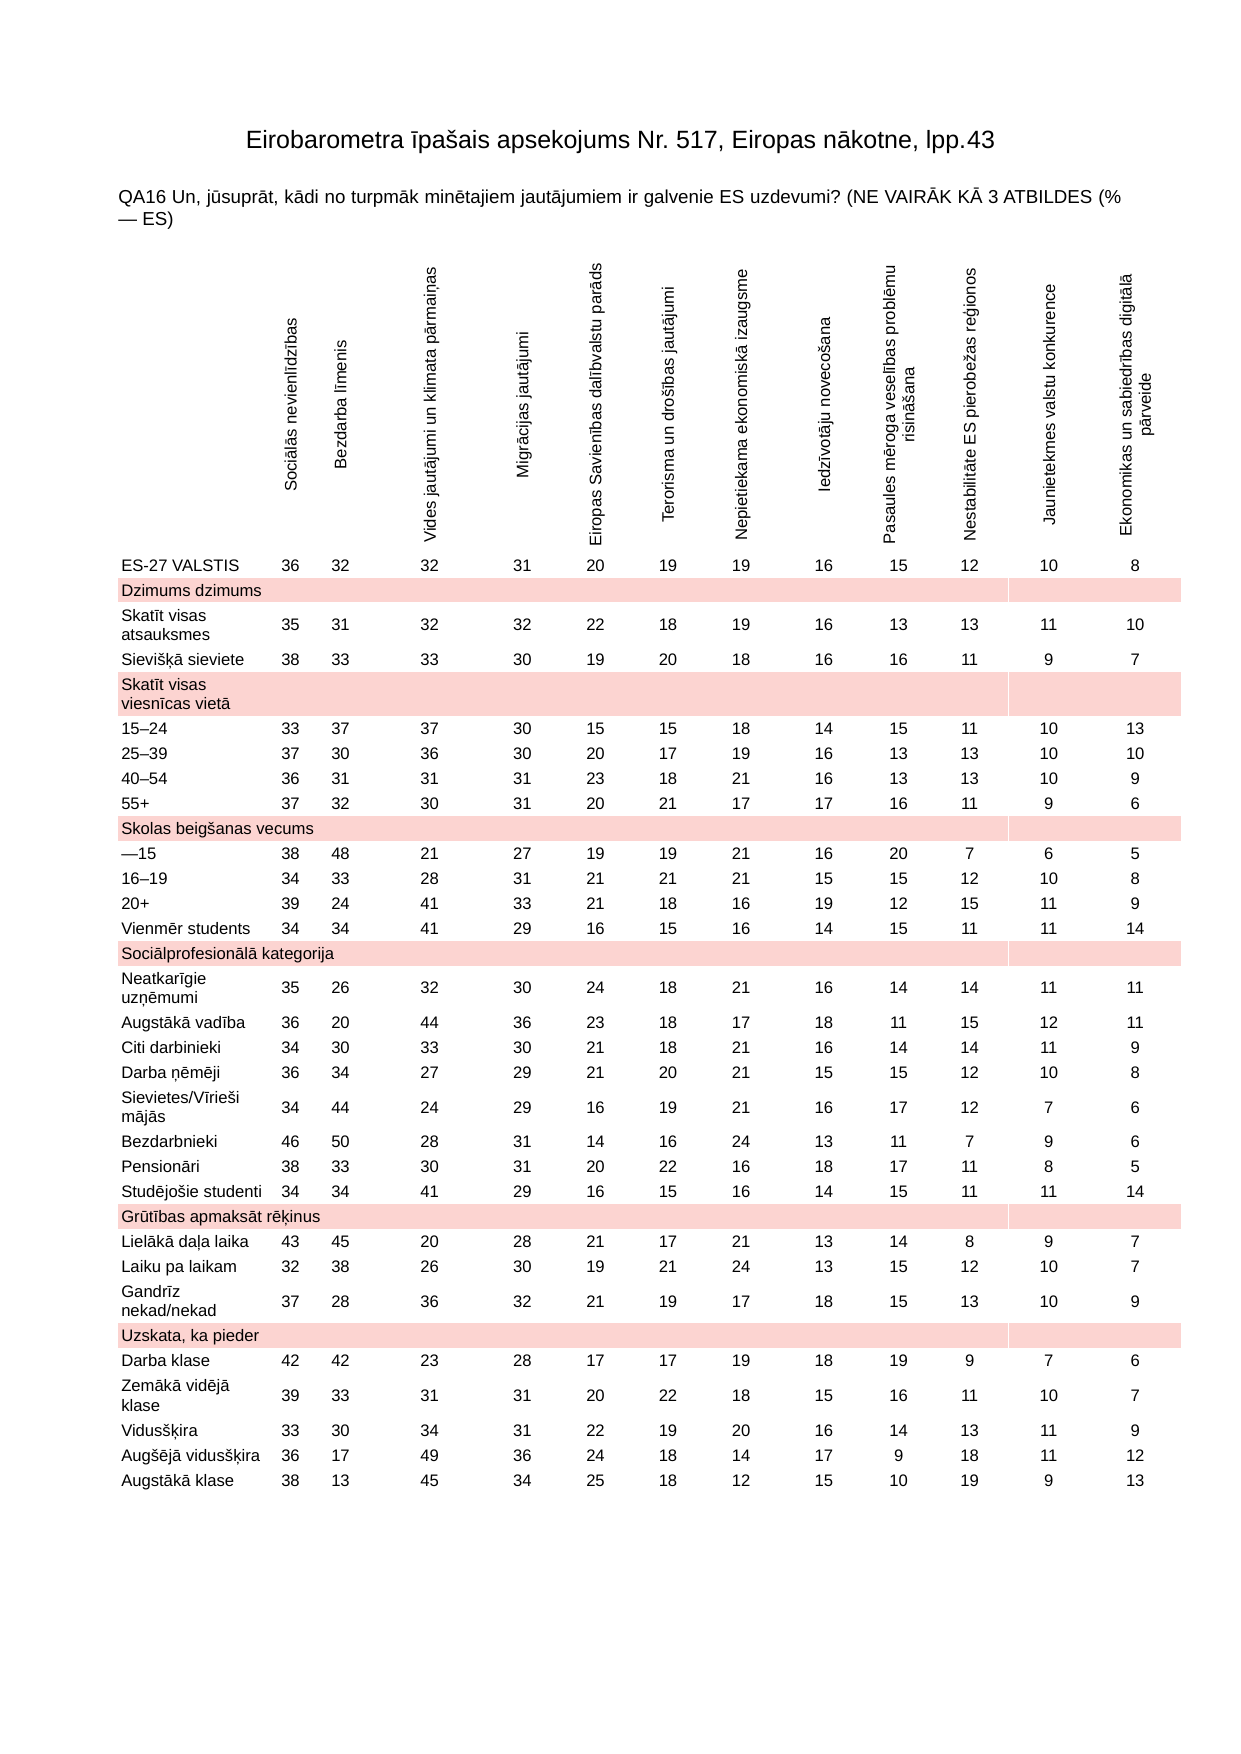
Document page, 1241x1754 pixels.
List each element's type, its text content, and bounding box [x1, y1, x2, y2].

table_cell 41 [371, 916, 488, 941]
table_cell 16 [867, 791, 930, 816]
table_cell 13 [781, 1229, 867, 1254]
table_cell 5 [1089, 841, 1181, 866]
table_cell 30 [488, 966, 556, 1010]
table_cell 31 [488, 553, 556, 577]
table_cell 36 [271, 1443, 309, 1467]
table_cell 38 [271, 647, 309, 672]
table_cell 7 [930, 1129, 1008, 1154]
table_cell [556, 941, 634, 966]
table_cell 8 [1089, 553, 1181, 577]
table_cell 32 [371, 603, 488, 647]
table_cell 18 [634, 1443, 701, 1467]
table_cell 21 [701, 1060, 781, 1085]
table_cell 20 [634, 647, 701, 672]
table_cell 31 [371, 1373, 488, 1417]
table_cell 44 [371, 1010, 488, 1035]
table_header Nestabilitāte ES pierobežas reģionos [930, 257, 1008, 552]
table_cell [781, 816, 867, 841]
table_cell 24 [556, 966, 634, 1010]
table_cell 13 [930, 1279, 1008, 1323]
table_cell [1009, 941, 1089, 966]
table_cell 14 [701, 1443, 781, 1467]
table_cell 21 [634, 866, 701, 891]
table_cell 9 [1009, 1468, 1089, 1492]
table_cell [634, 941, 701, 966]
table_cell 46 [271, 1129, 309, 1154]
table_cell 24 [309, 891, 371, 916]
table_cell [1009, 1323, 1089, 1348]
table_cell 21 [371, 841, 488, 866]
table_cell 9 [1009, 1129, 1089, 1154]
table_cell 11 [1089, 966, 1181, 1010]
table_cell [1089, 1204, 1181, 1229]
table_cell 38 [309, 1254, 371, 1279]
table_header Migrācijas jautājumi [488, 257, 556, 552]
table_cell 14 [930, 966, 1008, 1010]
table_cell 33 [271, 716, 309, 741]
text QA16 Un, jūsuprāt, kādi no turpmāk minētajiem jautājumiem ir galvenie ES uzdevumi? (NE VAIRĀK KĀ 3 ATBILDES (% — ES) [118, 186, 1122, 229]
table_cell 13 [1089, 716, 1181, 741]
table_cell [488, 1323, 556, 1348]
table_cell 10 [1009, 1254, 1089, 1279]
table_cell 36 [271, 1060, 309, 1085]
table_cell 17 [634, 1348, 701, 1373]
table_cell 19 [634, 553, 701, 577]
table_cell 31 [488, 1154, 556, 1179]
table_cell 14 [781, 716, 867, 741]
table_cell 21 [701, 866, 781, 891]
table_cell 29 [488, 1179, 556, 1204]
table_cell 16 [781, 553, 867, 577]
table_cell 10 [867, 1468, 930, 1492]
table_cell [634, 1204, 701, 1229]
table_cell 12 [930, 1254, 1008, 1279]
table_cell 14 [1089, 916, 1181, 941]
table_cell 15 [634, 916, 701, 941]
table_cell 36 [371, 1279, 488, 1323]
table_cell 6 [1089, 1348, 1181, 1373]
table_cell 32 [371, 966, 488, 1010]
table_cell 8 [1089, 866, 1181, 891]
table_cell 16 [701, 891, 781, 916]
table_cell 21 [701, 1085, 781, 1129]
table_cell [781, 1204, 867, 1229]
table_cell 15 [867, 916, 930, 941]
table_cell 14 [781, 1179, 867, 1204]
table_cell 13 [781, 1254, 867, 1279]
table_cell 13 [867, 603, 930, 647]
table_cell 12 [1089, 1443, 1181, 1467]
table_cell 17 [634, 1229, 701, 1254]
table_cell 42 [271, 1348, 309, 1373]
table_cell 16 [556, 916, 634, 941]
table_cell 20 [867, 841, 930, 866]
table_cell Augšējā vidusšķira [118, 1443, 271, 1467]
table_cell 15 [634, 716, 701, 741]
table_cell [701, 941, 781, 966]
table_cell 9 [1089, 1418, 1181, 1442]
table_cell 35 [271, 603, 309, 647]
table_cell 21 [556, 866, 634, 891]
table_cell 20 [701, 1418, 781, 1442]
table_cell 15 [634, 1179, 701, 1204]
table_cell [271, 672, 309, 716]
table_cell 5 [1089, 1154, 1181, 1179]
table_header Iedzīvotāju novecošana [781, 257, 867, 552]
table_cell 32 [488, 603, 556, 647]
table_cell 16–19 [118, 866, 271, 891]
table_cell 33 [488, 891, 556, 916]
table_cell 26 [371, 1254, 488, 1279]
table_cell 11 [1009, 916, 1089, 941]
table_header Ekonomikas un sabiedrības digitālā pārveide [1089, 257, 1181, 552]
table_cell 42 [309, 1348, 371, 1373]
table_cell 17 [701, 1010, 781, 1035]
table_cell 11 [930, 1179, 1008, 1204]
table_cell 16 [867, 1373, 930, 1417]
table_cell 15 [781, 866, 867, 891]
table_cell 19 [781, 891, 867, 916]
table_cell Gandrīz nekad/nekad [118, 1279, 271, 1323]
table_cell Skatīt visas atsauksmes [118, 603, 271, 647]
table_cell 18 [634, 966, 701, 1010]
table_cell 16 [781, 841, 867, 866]
table_cell 34 [309, 916, 371, 941]
table_cell 7 [1009, 1085, 1089, 1129]
table_cell 27 [488, 841, 556, 866]
table_cell 17 [867, 1154, 930, 1179]
table_cell 44 [309, 1085, 371, 1129]
table_cell 19 [556, 841, 634, 866]
table_cell 12 [930, 553, 1008, 577]
table_cell 13 [930, 766, 1008, 791]
table_cell 16 [634, 1129, 701, 1154]
table_cell 41 [371, 1179, 488, 1204]
table_cell 36 [271, 553, 309, 577]
table_cell 55+ [118, 791, 271, 816]
table_cell 12 [930, 1060, 1008, 1085]
table_cell 22 [634, 1154, 701, 1179]
table_cell 17 [781, 1443, 867, 1467]
table_cell 21 [556, 891, 634, 916]
table_cell 21 [701, 766, 781, 791]
table_cell 21 [701, 966, 781, 1010]
table_cell 21 [556, 1279, 634, 1323]
table_cell 30 [488, 647, 556, 672]
table_cell 15 [930, 1010, 1008, 1035]
table_cell 17 [556, 1348, 634, 1373]
table_cell 33 [371, 1035, 488, 1060]
table_cell 9 [1089, 766, 1181, 791]
table_cell Sievietes/Vīrieši mājās [118, 1085, 271, 1129]
table_cell 27 [371, 1060, 488, 1085]
table_cell 18 [634, 603, 701, 647]
table_cell [867, 816, 930, 841]
table_header Nepietiekama ekonomiskā izaugsme [701, 257, 781, 552]
table_cell 16 [781, 603, 867, 647]
table_cell 34 [271, 1179, 309, 1204]
table_cell 11 [1009, 966, 1089, 1010]
table_cell [271, 578, 309, 602]
table_cell 12 [1009, 1010, 1089, 1035]
table_cell 20 [556, 741, 634, 766]
table_cell 18 [781, 1279, 867, 1323]
table_cell [930, 816, 1008, 841]
table_cell 35 [271, 966, 309, 1010]
table_cell 19 [701, 603, 781, 647]
table_cell 39 [271, 891, 309, 916]
table_cell Bezdarbnieki [118, 1129, 271, 1154]
table_cell 15 [867, 1060, 930, 1085]
table_cell 31 [488, 1373, 556, 1417]
table_cell 17 [309, 1443, 371, 1467]
table_cell 33 [309, 647, 371, 672]
table_cell 14 [867, 966, 930, 1010]
table_cell [781, 1323, 867, 1348]
table_cell 7 [1089, 1373, 1181, 1417]
table_cell 30 [309, 1418, 371, 1442]
table_header [118, 257, 271, 552]
table_cell [488, 941, 556, 966]
table_cell [371, 672, 488, 716]
table_cell Sievišķā sieviete [118, 647, 271, 672]
table_cell 8 [1089, 1060, 1181, 1085]
table_cell 19 [634, 841, 701, 866]
table_cell 37 [271, 1279, 309, 1323]
table_cell 22 [556, 1418, 634, 1442]
table_cell 34 [371, 1418, 488, 1442]
table_cell 11 [930, 716, 1008, 741]
table_cell 18 [634, 1035, 701, 1060]
table_cell 18 [701, 716, 781, 741]
table_cell 15–24 [118, 716, 271, 741]
table_cell 21 [556, 1060, 634, 1085]
table_cell 38 [271, 1154, 309, 1179]
table_cell 30 [309, 1035, 371, 1060]
table_cell [701, 816, 781, 841]
table_cell [1009, 578, 1089, 602]
table_cell 21 [634, 791, 701, 816]
table_cell 13 [867, 766, 930, 791]
table_cell 34 [309, 1179, 371, 1204]
table_cell [781, 672, 867, 716]
table_cell 11 [1009, 891, 1089, 916]
table_cell 22 [556, 603, 634, 647]
table_cell 19 [634, 1279, 701, 1323]
table_cell 34 [271, 916, 309, 941]
table_cell 10 [1009, 1279, 1089, 1323]
table_cell 21 [556, 1229, 634, 1254]
table_cell Citi darbinieki [118, 1035, 271, 1060]
table_cell 24 [371, 1085, 488, 1129]
table_cell 9 [867, 1443, 930, 1467]
table_cell 10 [1009, 1060, 1089, 1085]
table_cell 20 [556, 791, 634, 816]
table_cell 19 [867, 1348, 930, 1373]
table_cell Vienmēr students [118, 916, 271, 941]
table_cell 19 [556, 1254, 634, 1279]
table_cell 18 [781, 1154, 867, 1179]
table_cell 16 [701, 916, 781, 941]
table_cell 26 [309, 966, 371, 1010]
table_cell 30 [488, 741, 556, 766]
table_cell 31 [309, 766, 371, 791]
table_cell 38 [271, 1468, 309, 1492]
table_cell Darba klase [118, 1348, 271, 1373]
table_cell [781, 941, 867, 966]
table_cell 28 [371, 866, 488, 891]
table_cell 18 [781, 1010, 867, 1035]
table_cell 22 [634, 1373, 701, 1417]
table_cell 20+ [118, 891, 271, 916]
table_cell [634, 1323, 701, 1348]
table_cell 33 [309, 1373, 371, 1417]
table_cell Vidusšķira [118, 1418, 271, 1442]
table_cell [556, 1323, 634, 1348]
table_cell 34 [271, 1085, 309, 1129]
table_cell 31 [488, 791, 556, 816]
table_cell 31 [488, 1129, 556, 1154]
table_header Sociālās nevienlīdzības [271, 257, 309, 552]
table_cell 11 [930, 791, 1008, 816]
table_cell 11 [1089, 1010, 1181, 1035]
table_cell [556, 1204, 634, 1229]
table_cell 37 [271, 741, 309, 766]
table_cell 15 [781, 1468, 867, 1492]
table_cell 16 [781, 966, 867, 1010]
table_cell 15 [781, 1373, 867, 1417]
table_cell 32 [271, 1254, 309, 1279]
table_cell 15 [867, 716, 930, 741]
table_cell 31 [371, 766, 488, 791]
table_cell 23 [556, 766, 634, 791]
table_cell 49 [371, 1443, 488, 1467]
table_cell [1089, 578, 1181, 602]
table_cell Augstākā klase [118, 1468, 271, 1492]
table_cell 10 [1009, 741, 1089, 766]
table_cell [556, 816, 634, 841]
table_cell 10 [1009, 766, 1089, 791]
table_cell 18 [634, 1468, 701, 1492]
table_cell 14 [781, 916, 867, 941]
table_cell Grūtības apmaksāt rēķinus [118, 1204, 488, 1229]
table_cell 21 [701, 1035, 781, 1060]
table_cell 12 [930, 866, 1008, 891]
table_header Terorisma un drošības jautājumi [634, 257, 701, 552]
table_cell 11 [1009, 1443, 1089, 1467]
table_header Pasaules mēroga veselības problēmu risināšana [867, 257, 930, 552]
table_cell 11 [930, 916, 1008, 941]
table_cell 17 [701, 1279, 781, 1323]
table_cell 29 [488, 1060, 556, 1085]
table_cell 8 [930, 1229, 1008, 1254]
table_cell 17 [634, 741, 701, 766]
table_cell 30 [371, 1154, 488, 1179]
table_cell 18 [701, 647, 781, 672]
table_cell 45 [371, 1468, 488, 1492]
table_cell 18 [701, 1373, 781, 1417]
table_cell 13 [930, 741, 1008, 766]
table_cell 7 [1009, 1348, 1089, 1373]
table_cell 33 [309, 866, 371, 891]
table_cell [488, 578, 556, 602]
table_cell 36 [488, 1443, 556, 1467]
table_cell [488, 816, 556, 841]
table_cell 31 [309, 603, 371, 647]
table_cell [1009, 816, 1089, 841]
table_cell 36 [371, 741, 488, 766]
table_cell [930, 1323, 1008, 1348]
table_cell 19 [634, 1418, 701, 1442]
table_cell [634, 578, 701, 602]
table_cell 11 [867, 1129, 930, 1154]
table_cell 20 [556, 553, 634, 577]
table_cell 10 [1009, 1373, 1089, 1417]
table_cell Pensionāri [118, 1154, 271, 1179]
table_cell 30 [488, 1035, 556, 1060]
table_cell 21 [701, 1229, 781, 1254]
table_cell 15 [867, 1279, 930, 1323]
table_cell Darba ņēmēji [118, 1060, 271, 1085]
table_cell 33 [371, 647, 488, 672]
table_cell 36 [271, 1010, 309, 1035]
table_cell 18 [781, 1348, 867, 1373]
table_cell 48 [309, 841, 371, 866]
table_cell 31 [488, 1418, 556, 1442]
table_cell 9 [930, 1348, 1008, 1373]
table_cell Sociālprofesionālā kategorija [118, 941, 488, 966]
table_cell [701, 672, 781, 716]
table_cell 28 [309, 1279, 371, 1323]
table_cell 16 [556, 1085, 634, 1129]
table_cell 23 [371, 1348, 488, 1373]
table_cell 10 [1009, 553, 1089, 577]
table_cell 29 [488, 916, 556, 941]
table_cell [781, 578, 867, 602]
table_cell 10 [1009, 866, 1089, 891]
table_cell 30 [488, 716, 556, 741]
table_cell [1089, 672, 1181, 716]
table_cell 19 [701, 741, 781, 766]
table_cell 20 [634, 1060, 701, 1085]
table_cell 10 [1089, 741, 1181, 766]
table_cell 6 [1089, 1085, 1181, 1129]
table_cell —15 [118, 841, 271, 866]
table_cell [309, 578, 371, 602]
table_cell 28 [488, 1348, 556, 1373]
table_cell 13 [930, 1418, 1008, 1442]
table_cell 23 [556, 1010, 634, 1035]
table_cell 7 [1089, 647, 1181, 672]
table_cell 33 [309, 1154, 371, 1179]
table_cell 17 [701, 791, 781, 816]
table_cell [1089, 1323, 1181, 1348]
table_cell 6 [1009, 841, 1089, 866]
table_cell 9 [1089, 1279, 1181, 1323]
table_cell 20 [556, 1154, 634, 1179]
table_cell 39 [271, 1373, 309, 1417]
table_cell Studējošie studenti [118, 1179, 271, 1204]
table_cell 6 [1089, 791, 1181, 816]
table_cell [488, 672, 556, 716]
table_cell 36 [271, 766, 309, 791]
table_cell 11 [1009, 1035, 1089, 1060]
table_cell 19 [701, 1348, 781, 1373]
table_cell 24 [701, 1129, 781, 1154]
table_cell 43 [271, 1229, 309, 1254]
table_header Bezdarba līmenis [309, 257, 371, 552]
table_cell 34 [309, 1060, 371, 1085]
table_cell 14 [867, 1229, 930, 1254]
table_cell 20 [371, 1229, 488, 1254]
table_cell [930, 1204, 1008, 1229]
table_cell [1089, 816, 1181, 841]
table_cell 30 [488, 1254, 556, 1279]
table_cell 15 [867, 553, 930, 577]
table_cell [1009, 672, 1089, 716]
table_cell 9 [1089, 1035, 1181, 1060]
table_cell 34 [271, 866, 309, 891]
table_cell 15 [867, 1254, 930, 1279]
table_cell 32 [309, 553, 371, 577]
table_cell 11 [1009, 1179, 1089, 1204]
table_cell [371, 578, 488, 602]
table_cell 14 [1089, 1179, 1181, 1204]
table_cell 37 [309, 716, 371, 741]
table_cell Skatīt visas viesnīcas vietā [118, 672, 271, 716]
table_cell 41 [371, 891, 488, 916]
table_cell 32 [371, 553, 488, 577]
table_cell 28 [371, 1129, 488, 1154]
table_cell 38 [271, 841, 309, 866]
table_cell 19 [930, 1468, 1008, 1492]
table_cell 21 [634, 1254, 701, 1279]
table_cell [1089, 941, 1181, 966]
table_cell 16 [781, 1085, 867, 1129]
table_header Eiropas Savienības dalībvalstu parāds [556, 257, 634, 552]
table_cell Neatkarīgie uzņēmumi [118, 966, 271, 1010]
table_cell 32 [488, 1279, 556, 1323]
table_cell 16 [781, 766, 867, 791]
table_cell 20 [309, 1010, 371, 1035]
table_cell Uzskata, ka pieder [118, 1323, 488, 1348]
table_cell 21 [701, 841, 781, 866]
table_cell [634, 672, 701, 716]
table_cell 14 [867, 1418, 930, 1442]
table_cell 17 [867, 1085, 930, 1129]
table_cell 6 [1089, 1129, 1181, 1154]
table_cell 13 [867, 741, 930, 766]
table_cell [556, 578, 634, 602]
table_cell 10 [1009, 716, 1089, 741]
table_cell Laiku pa laikam [118, 1254, 271, 1279]
table_cell [930, 672, 1008, 716]
table_cell 31 [488, 766, 556, 791]
table_cell 9 [1009, 791, 1089, 816]
table_cell 12 [867, 891, 930, 916]
table_cell 30 [371, 791, 488, 816]
table_cell Dzimums dzimums [118, 578, 271, 602]
table_cell 8 [1009, 1154, 1089, 1179]
table_cell 19 [634, 1085, 701, 1129]
table_cell 25–39 [118, 741, 271, 766]
table_cell 16 [556, 1179, 634, 1204]
table_cell 9 [1089, 891, 1181, 916]
table_cell [488, 1204, 556, 1229]
table_cell 16 [781, 741, 867, 766]
table_cell 14 [930, 1035, 1008, 1060]
table_cell 29 [488, 1085, 556, 1129]
table_cell 24 [701, 1254, 781, 1279]
table_cell Augstākā vadība [118, 1010, 271, 1035]
table_cell 14 [556, 1129, 634, 1154]
table_cell 11 [1009, 1418, 1089, 1442]
table_cell Zemākā vidējā klase [118, 1373, 271, 1417]
table_cell 21 [556, 1035, 634, 1060]
table_cell 33 [271, 1418, 309, 1442]
table_cell 7 [1089, 1254, 1181, 1279]
table_cell 15 [556, 716, 634, 741]
table_cell 19 [556, 647, 634, 672]
table_cell [930, 578, 1008, 602]
table_cell 18 [634, 766, 701, 791]
table_cell 15 [867, 1179, 930, 1204]
table_cell [701, 1323, 781, 1348]
table_cell 13 [781, 1129, 867, 1154]
table_cell 9 [1009, 647, 1089, 672]
table_cell 14 [867, 1035, 930, 1060]
table_cell 16 [781, 1418, 867, 1442]
table_cell [309, 672, 371, 716]
table_cell 16 [781, 647, 867, 672]
table_cell 50 [309, 1129, 371, 1154]
table_cell 10 [1089, 603, 1181, 647]
table_cell [634, 816, 701, 841]
table_cell 18 [930, 1443, 1008, 1467]
table_cell 45 [309, 1229, 371, 1254]
table_cell 40–54 [118, 766, 271, 791]
table_cell ES-27 VALSTIS [118, 553, 271, 577]
table_cell [556, 672, 634, 716]
table_cell 13 [309, 1468, 371, 1492]
table_cell 34 [488, 1468, 556, 1492]
table_cell Lielākā daļa laika [118, 1229, 271, 1254]
table_cell 12 [930, 1085, 1008, 1129]
table_cell 15 [930, 891, 1008, 916]
table_cell 9 [1009, 1229, 1089, 1254]
table_cell [867, 941, 930, 966]
table_cell 11 [930, 1373, 1008, 1417]
table_header Vides jautājumi un klimata pārmaiņas [371, 257, 488, 552]
table_cell 11 [867, 1010, 930, 1035]
table_cell 7 [930, 841, 1008, 866]
table_cell 34 [271, 1035, 309, 1060]
table_cell 37 [271, 791, 309, 816]
table_cell 11 [930, 647, 1008, 672]
table_cell 11 [1009, 603, 1089, 647]
table_cell [1009, 1204, 1089, 1229]
table_cell [701, 578, 781, 602]
table_cell 16 [701, 1179, 781, 1204]
table_cell 32 [309, 791, 371, 816]
table_cell 17 [781, 791, 867, 816]
table_cell 16 [701, 1154, 781, 1179]
table_cell [867, 1323, 930, 1348]
table_cell [701, 1204, 781, 1229]
table_cell 36 [488, 1010, 556, 1035]
table_cell 13 [930, 603, 1008, 647]
table_cell 24 [556, 1443, 634, 1467]
table_cell 30 [309, 741, 371, 766]
table_cell 13 [1089, 1468, 1181, 1492]
table_cell 16 [867, 647, 930, 672]
table_cell 15 [781, 1060, 867, 1085]
table_cell 25 [556, 1468, 634, 1492]
table_cell 20 [556, 1373, 634, 1417]
table_cell 31 [488, 866, 556, 891]
table_cell 11 [930, 1154, 1008, 1179]
table_cell [867, 672, 930, 716]
table_cell 16 [781, 1035, 867, 1060]
table_cell [867, 1204, 930, 1229]
table_header Jaunietekmes valstu konkurence [1009, 257, 1089, 552]
table_cell Skolas beigšanas vecums [118, 816, 488, 841]
table_cell 37 [371, 716, 488, 741]
table_cell 7 [1089, 1229, 1181, 1254]
table_cell 18 [634, 891, 701, 916]
table_cell 19 [701, 553, 781, 577]
table_cell 15 [867, 866, 930, 891]
table_cell 12 [701, 1468, 781, 1492]
table_cell [930, 941, 1008, 966]
table_cell 28 [488, 1229, 556, 1254]
table_cell 18 [634, 1010, 701, 1035]
table_cell [867, 578, 930, 602]
